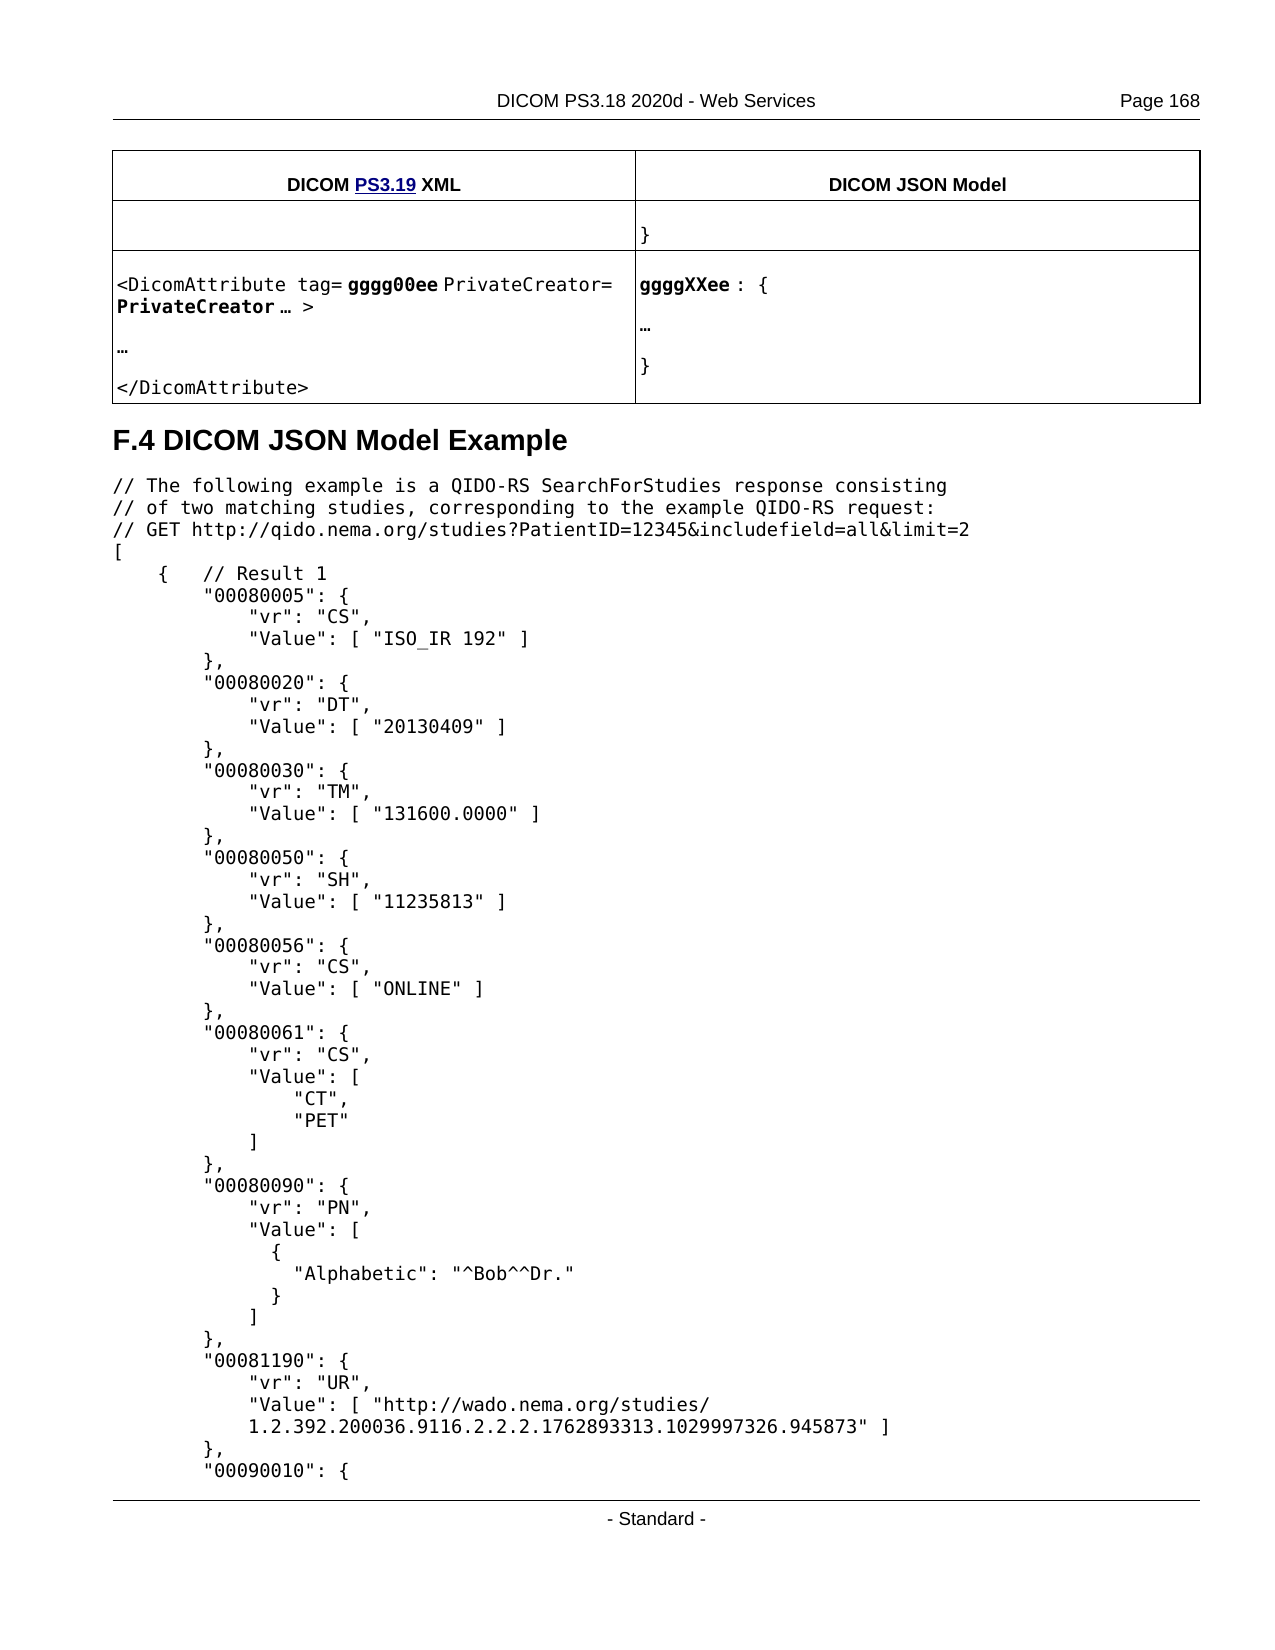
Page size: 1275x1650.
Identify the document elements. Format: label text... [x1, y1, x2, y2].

table_cell <DicomAttribute tag= gggg00ee PrivateCreator= PrivateCreator … > … </DicomAttribute> [113, 251, 635, 403]
table_header DICOM JSON Model [636, 151, 1199, 200]
text // The following example is a QIDO-RS SearchForStudies response consisting // of two matching studies, corresponding to the example QIDO-RS request: // GET http://qido.nema.org/studies?PatientID=12345&includefield=all&limit=2 [ { // Result 1 "00080005": { "vr": "CS", "Value": [ "ISO_IR 192" ] }, "00080020": { "vr": "DT", "Value": [ "20130409" ] }, "00080030": { "vr": "TM", "Value": [ "131600.0000" ] }, "00080050": { "vr": "SH", "Value": [ "11235813" ] }, "00080056": { "vr": "CS", "Value": [ "ONLINE" ] }, "00080061": { "vr": "CS", "Value": [ "CT", "PET" ] }, "00080090": { "vr": "PN", "Value": [ { "Alphabetic": "^Bob^^Dr." } ] }, "00081190": { "vr": "UR", "Value": [ "http://wado.nema.org/studies/ 1.2.392.200036.9116.2.2.2.1762893313.1029997326.945873" ] }, "00090010": { [112, 475, 1200, 1482]
table_cell ggggXXee : { … } [636, 251, 1199, 403]
table_cell } [636, 201, 1199, 250]
table_header DICOM PS3.19 XML [113, 151, 635, 200]
text F.4 DICOM JSON Model Example [112, 423, 1200, 457]
table_cell [113, 201, 635, 250]
